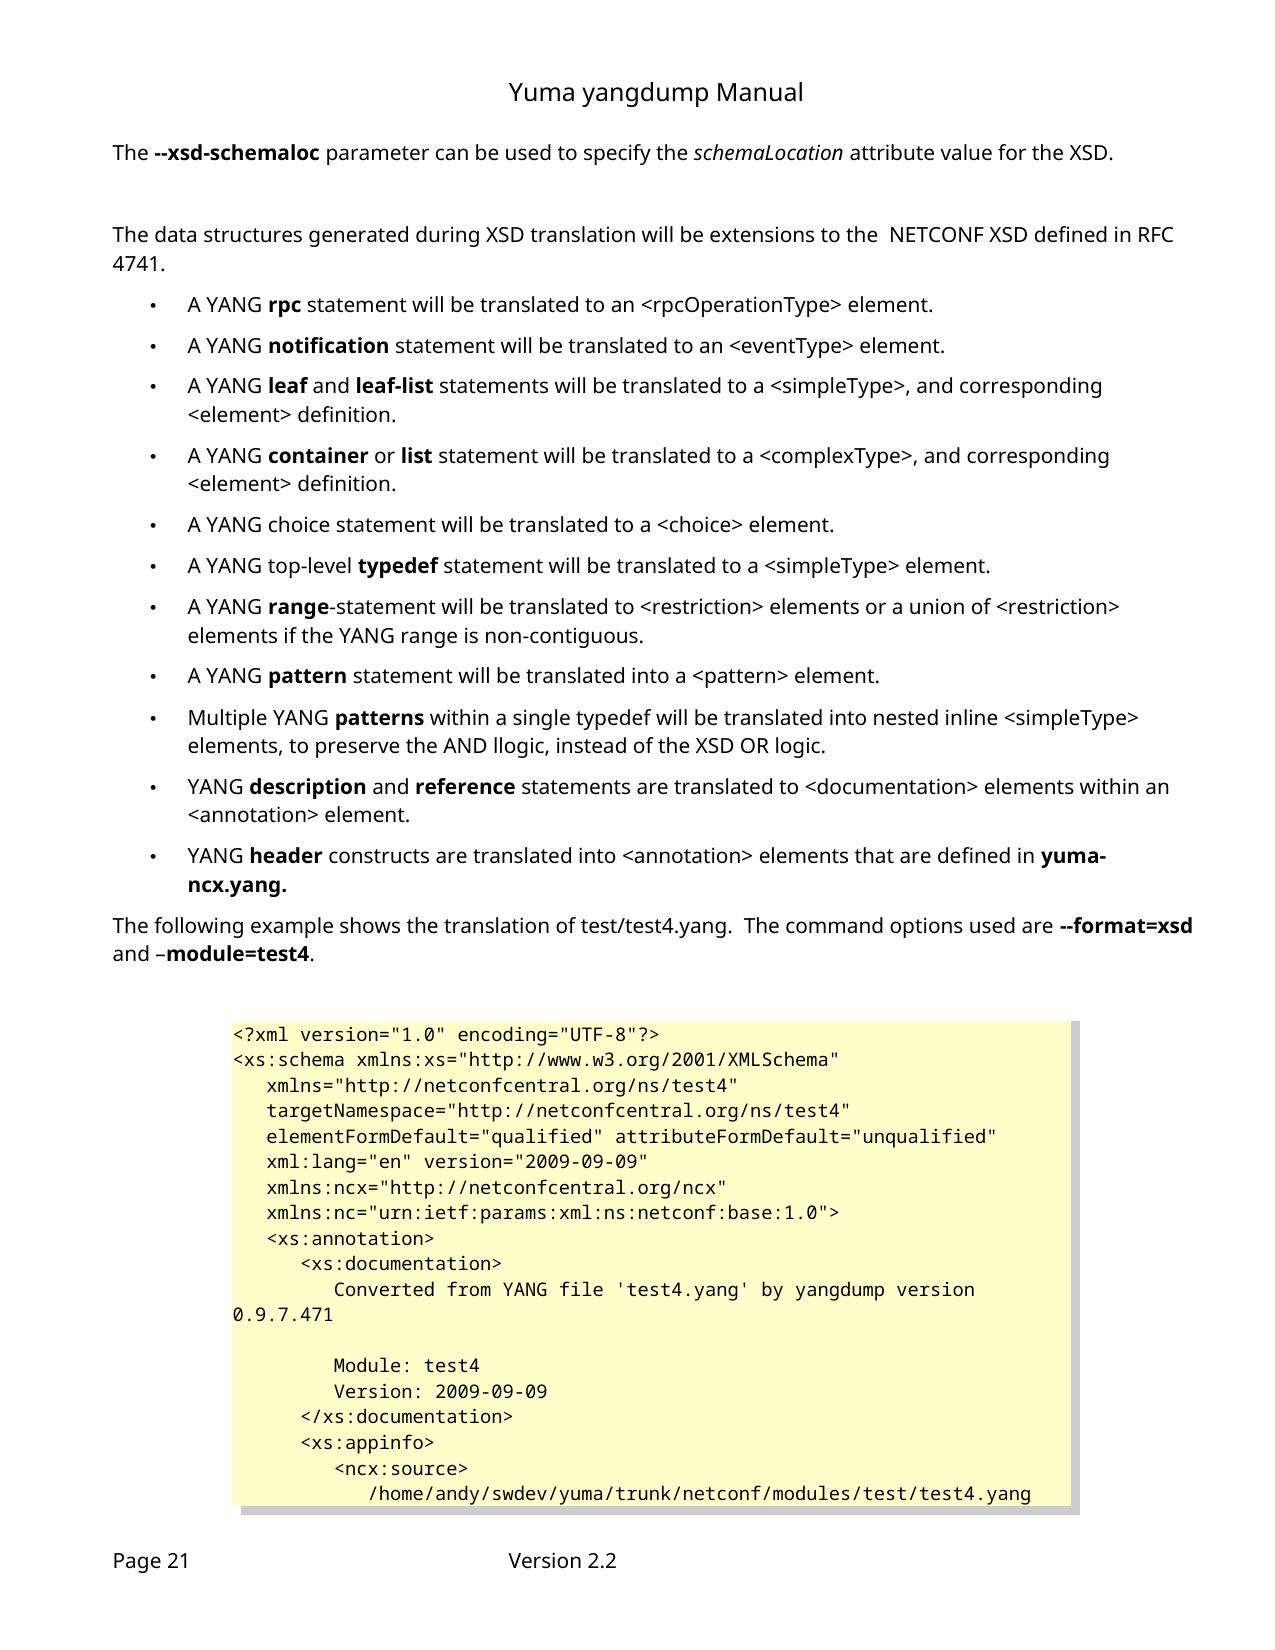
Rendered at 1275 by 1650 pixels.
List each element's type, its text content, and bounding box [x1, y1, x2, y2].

list A YANG choice statement will be translated to a <choice> element. [150, 510, 1200, 539]
list A YANG pattern statement will be translated into a <pattern> element. [150, 662, 1200, 690]
text <xs:schema xmlns:xs="http://www.w3.org/2001/XMLSchema" [232, 1047, 1071, 1072]
text <xs:documentation> [232, 1251, 1071, 1276]
text /home/andy/swdev/yuma/trunk/netconf/modules/test/test4.yang [232, 1480, 1071, 1506]
text xml:lang="en" version="2009-09-09" [232, 1149, 1071, 1174]
text Module: test4 [232, 1353, 1071, 1378]
text targetNamespace="http://netconfcentral.org/ns/test4" [232, 1098, 1071, 1123]
text The following example shows the translation of test/test4.yang. The command options used are --format=xsd and –module=test4. [112, 911, 1200, 968]
text Converted from YANG file 'test4.yang' by yangdump version 0.9.7.471 [232, 1276, 1071, 1327]
list YANG description and reference statements are translated to <documentation> elements within an <annotation> element. [150, 772, 1200, 829]
list A YANG container or list statement will be translated to a <complexType>, and corresponding <element> definition. [150, 441, 1200, 498]
text xmlns="http://netconfcentral.org/ns/test4" [232, 1072, 1071, 1098]
list YANG header constructs are translated into <annotation> elements that are defined in yuma-ncx.yang. [150, 841, 1200, 898]
text <xs:annotation> [232, 1225, 1071, 1251]
list A YANG notification statement will be translated to an <eventType> element. [150, 331, 1200, 359]
text The data structures generated during XSD translation will be extensions to the NETCONF XSD defined in RFC 4741. [112, 220, 1200, 277]
list A YANG leaf and leaf-list statements will be translated to a <simpleType>, and corresponding <element> definition. [150, 372, 1200, 428]
text <ncx:source> [232, 1455, 1071, 1480]
text </xs:documentation> [232, 1404, 1071, 1429]
text Version: 2009-09-09 [232, 1378, 1071, 1404]
list Multiple YANG patterns within a single typedef will be translated into nested inline <simpleType> elements, to preserve the AND llogic, instead of the XSD OR logic. [150, 703, 1200, 759]
text The --xsd-schemaloc parameter can be used to specify the schemaLocation attribute value for the XSD. [112, 138, 1200, 167]
list A YANG top-level typedef statement will be translated to a <simpleType> element. [150, 551, 1200, 580]
text <xs:appinfo> [232, 1429, 1071, 1455]
text elementFormDefault="qualified" attributeFormDefault="unqualified" [232, 1123, 1071, 1149]
list A YANG range-statement will be translated to <restriction> elements or a union of <restriction> elements if the YANG range is non-contiguous. [150, 592, 1200, 649]
text xmlns:ncx="http://netconfcentral.org/ncx" [232, 1174, 1071, 1200]
text xmlns:nc="urn:ietf:params:xml:ns:netconf:base:1.0"> [232, 1200, 1071, 1225]
text <?xml version="1.0" encoding="UTF-8"?> [232, 1021, 1071, 1047]
list A YANG rpc statement will be translated to an <rpcOperationType> element. [150, 290, 1200, 318]
